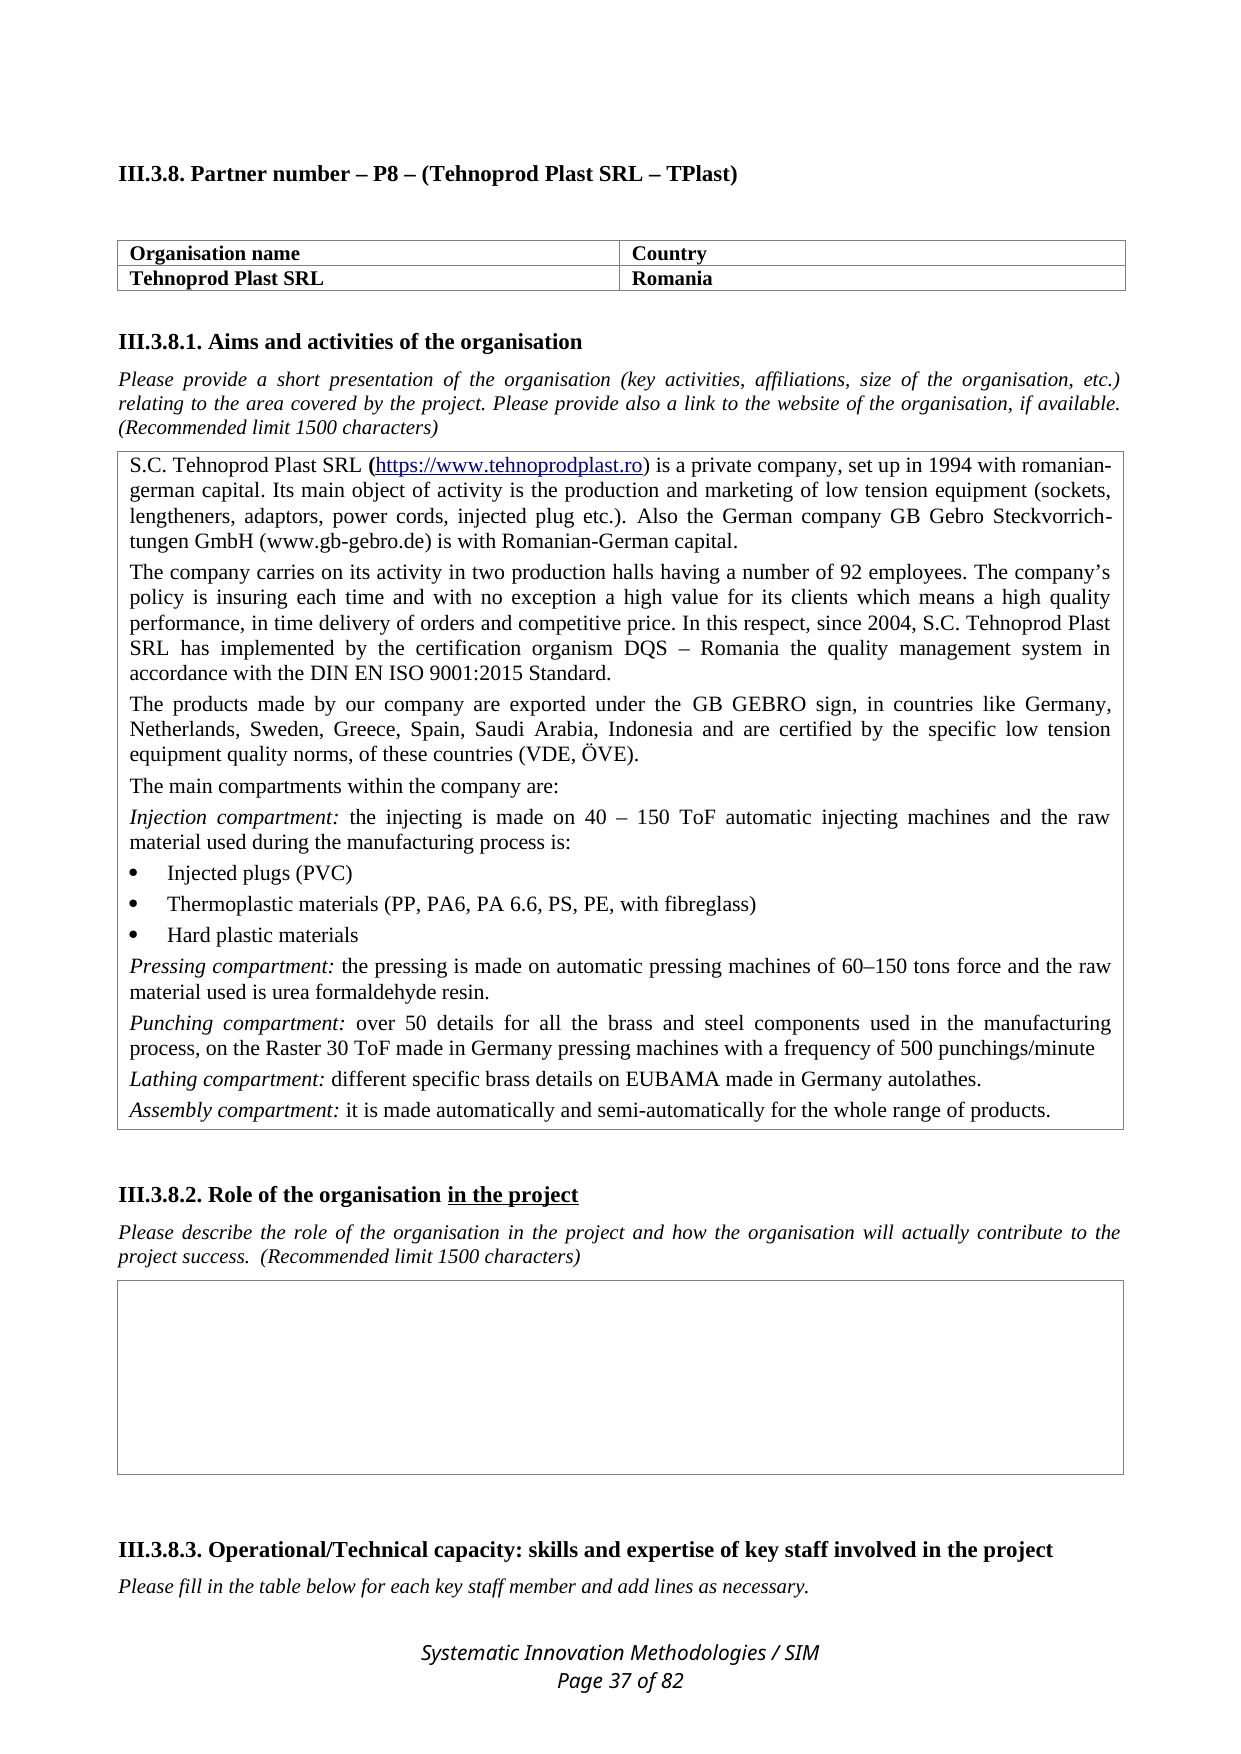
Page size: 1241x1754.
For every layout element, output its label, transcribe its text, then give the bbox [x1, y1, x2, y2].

text Please describe the role of the organisation in the project and how the organisation will actually contribute to the project success. (Recommended limit 1500 characters) [118, 1220, 1122, 1268]
table_cell Romania [620, 266, 1125, 290]
text III.3.8.1. Aims and activities of the organisation [118, 328, 1122, 354]
text III.3.8.3. Operational/Technical capacity: skills and expertise of key staff involved in the project [118, 1536, 1122, 1562]
table_header Organisation name [118, 241, 619, 265]
table_header S.C. Tehnoprod Plast SRL (https://www.tehnoprodplast.ro) is a private company, set up in 1994 with romanian-german capital. Its main object of activity is the production and marketing of low tension equipment (sockets, lengtheners, adaptors, power cords, injected plug etc.). Also the German company GB Gebro Steckvorrich­tungen GmbH (www.gb-gebro.de) is with Romanian-German capital. The company carries on its activity in two production halls having a number of 92 employees. The company’s policy is insuring each time and with no exception a high value for its clients which means a high quality performance, in time delivery of orders and competitive price. In this respect, since 2004, S.C. Tehnoprod Plast SRL has implemented by the certification organism DQS – Romania the quality management system in accordance with the DIN EN ISO 9001:2015 Standard. The products made by our company are exported under the GB GEBRO sign, in countries like Germany, Netherlands, Sweden, Greece, Spain, Saudi Arabia, Indonesia and are certified by the specific low tension equipment quality norms, of these countries (VDE, ÖVE). The main compartments within the company are: Injection compartment: the injecting is made on 40 – 150 ToF automatic injecting machines and the raw material used during the manufacturing process is: Injected plugs (PVC) Thermoplastic materials (PP, PA6, PA 6.6, PS, PE, with fibreglass) Hard plastic materials Pressing compartment: the pressing is made on automatic pressing machines of 60–150 tons force and the raw material used is urea formaldehyde resin. Punching compartment: over 50 details for all the brass and steel components used in the manufacturing process, on the Raster 30 ToF made in Germany pressing machines with a frequency of 500 punchings/minute Lathing compartment: different specific brass details on EUBAMA made in Germany autolathes. Assembly compartment: it is made automatically and semi-automatically for the whole range of products. [118, 452, 1123, 1128]
table_header [118, 1281, 1123, 1474]
text Please fill in the table below for each key staff member and add lines as necessary. [118, 1574, 1122, 1598]
text III.3.8.2. Role of the organisation in the project [118, 1181, 1122, 1207]
subtitle III.3.8. Partner number – P8 – (Tehnoprod Plast SRL – TPlast) [118, 160, 1122, 187]
text Please provide a short presentation of the organisation (key activities, affiliations, size of the organisation, etc.) relating to the area covered by the project. Please provide also a link to the website of the organisation, if available. (Recommended limit 1500 characters) [118, 367, 1122, 439]
table_cell Tehnoprod Plast SRL [118, 266, 619, 290]
table_header Country [620, 241, 1125, 265]
